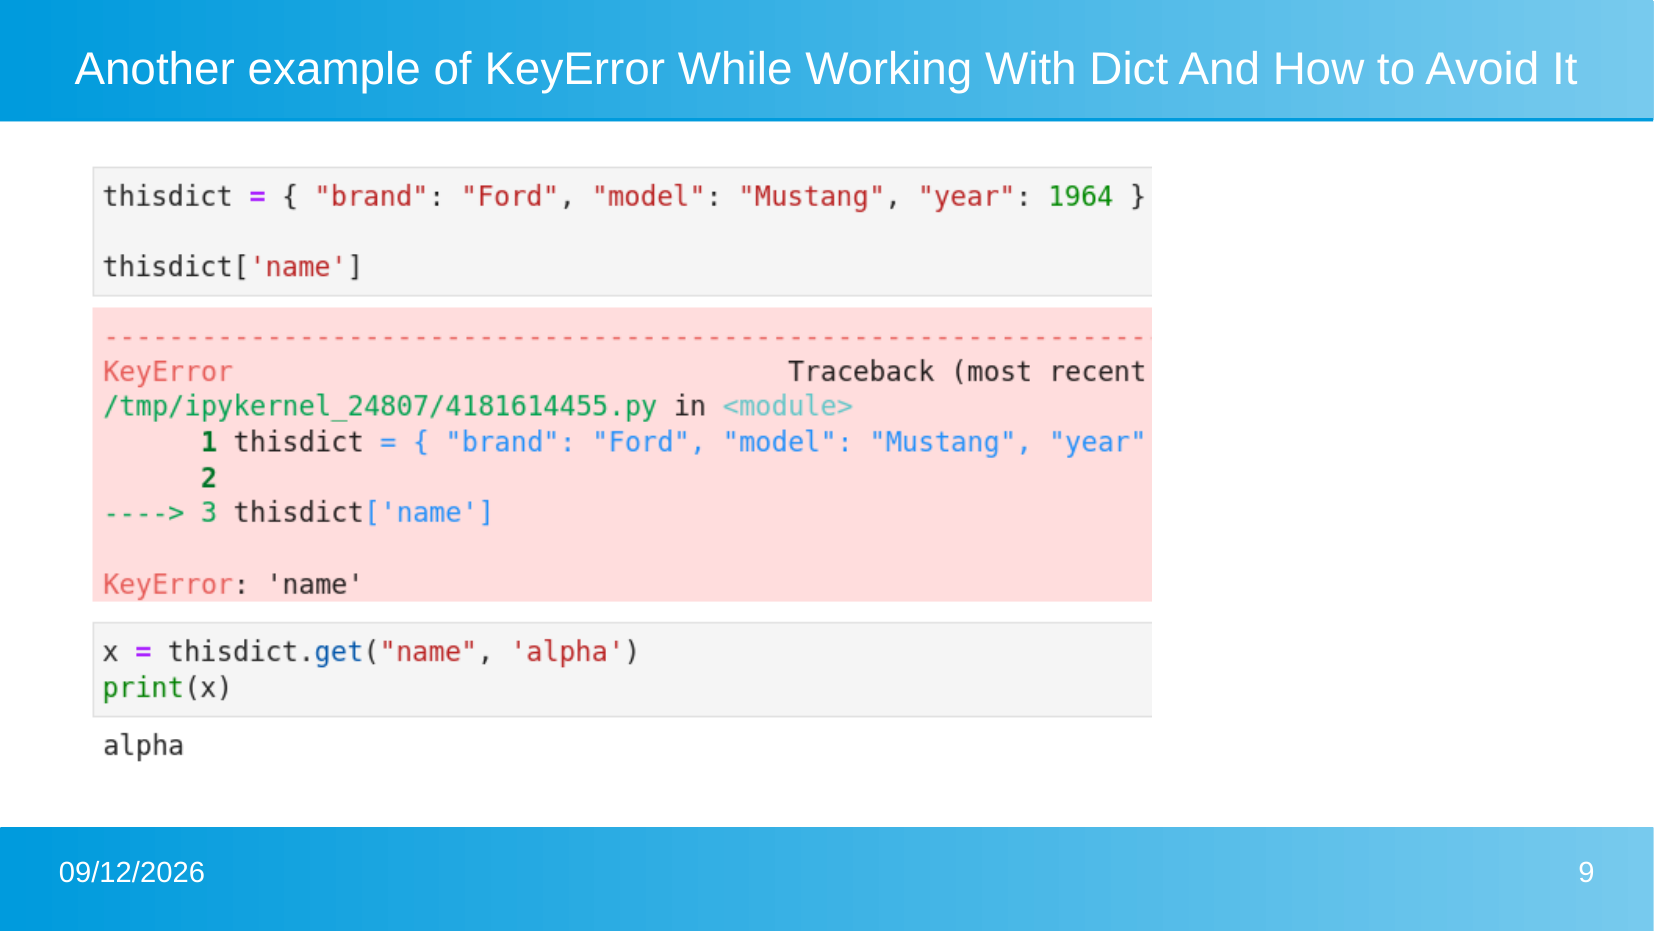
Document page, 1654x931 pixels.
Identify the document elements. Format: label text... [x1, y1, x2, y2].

picture [85, 156, 1152, 774]
title Another example of KeyError While Working With Dict And How to Avoid It [59, 29, 1595, 108]
